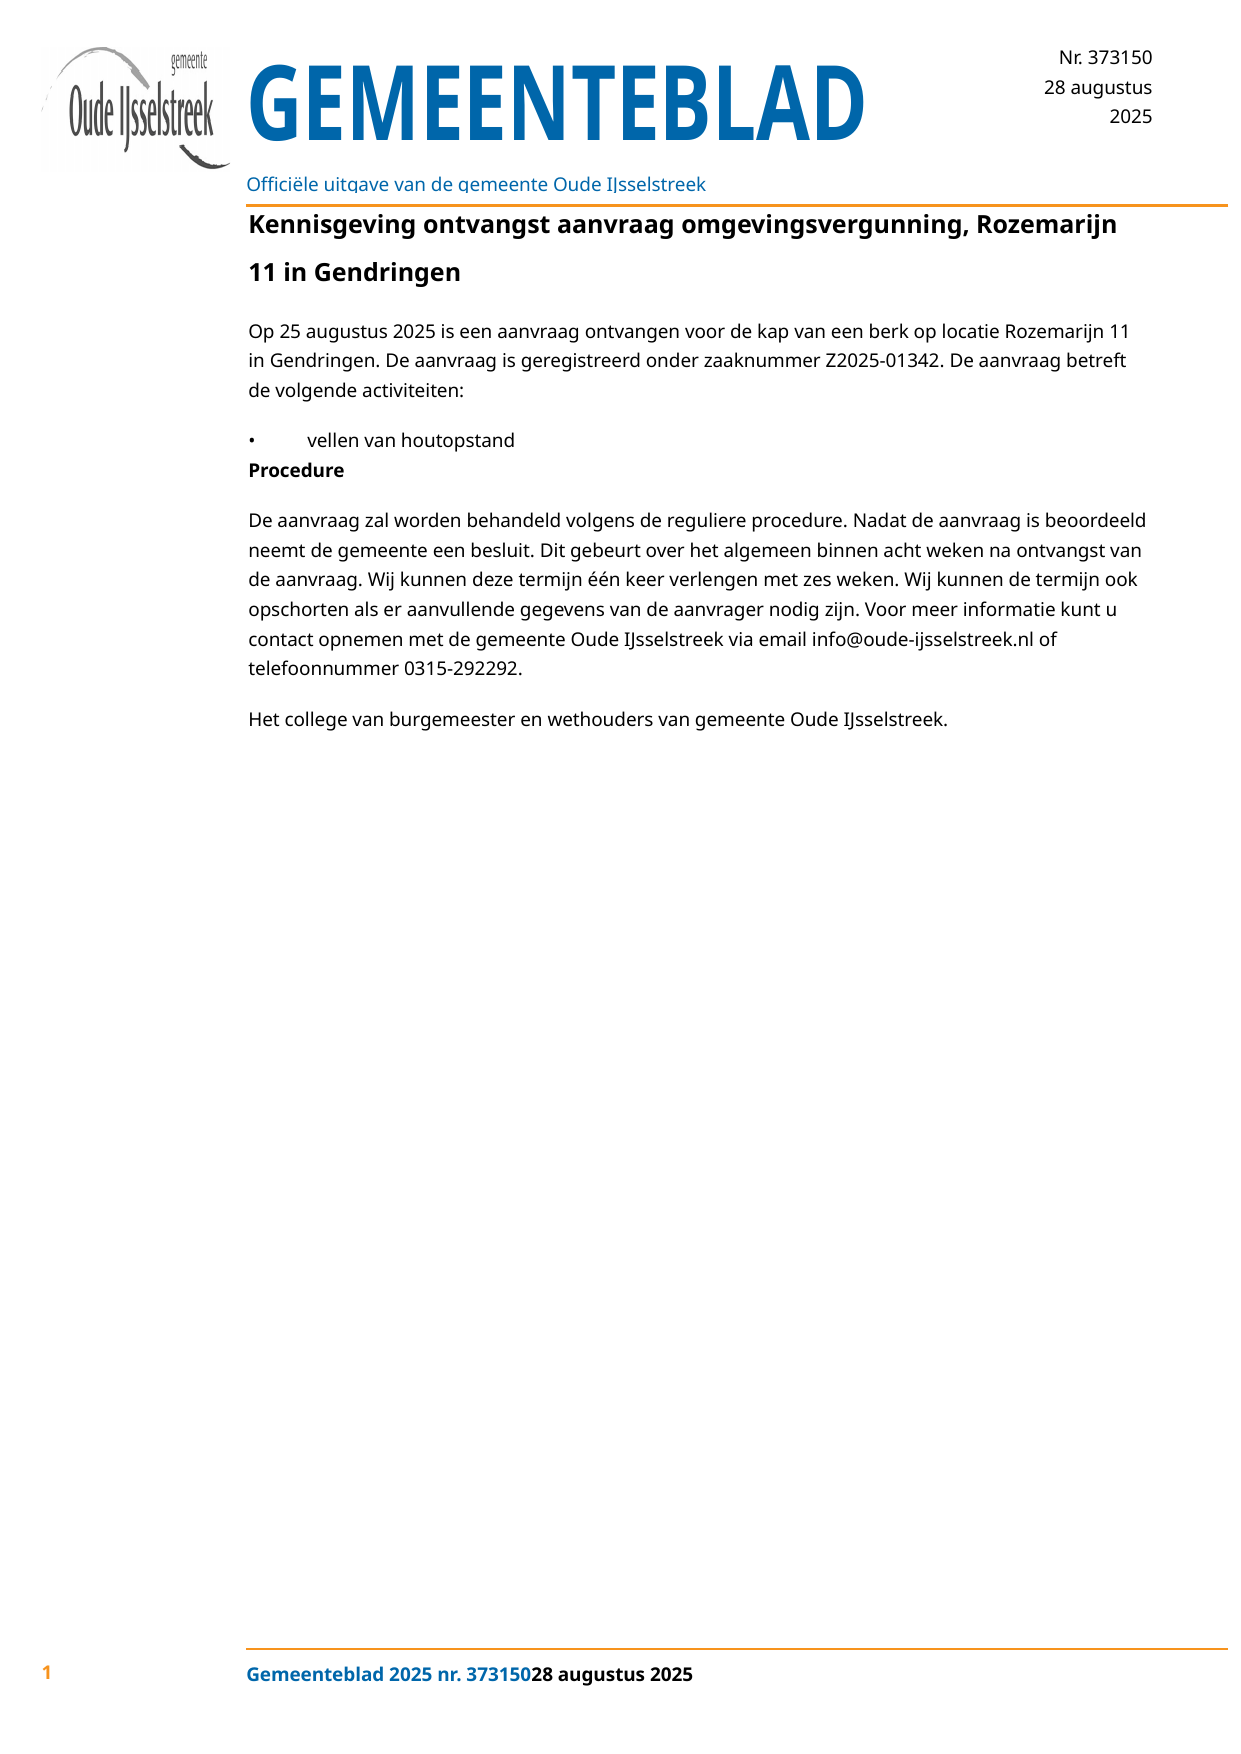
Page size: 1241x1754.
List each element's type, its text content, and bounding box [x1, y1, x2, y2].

text Op 25 augustus 2025 is een aanvraag ontvangen voor de kap van een berk op locatie Rozemarijn 11 in Gendringen. De aanvraag is geregistreerd onder zaaknummer Z2025-01342. De aanvraag betreft de volgende activiteiten: [248, 318, 1152, 403]
picture [41, 47, 231, 172]
text Procedure [248, 457, 1152, 483]
text Kennisgeving ontvangst aanvraag omgevingsvergunning, Rozemarijn 11 in Gendringen [248, 207, 1152, 288]
list vellen van houtopstand [248, 427, 1152, 453]
text De aanvraag zal worden behandeld volgens de reguliere procedure. Nadat de aanvraag is beoordeeld neemt de gemeente een besluit. Dit gebeurt over het algemeen binnen acht weken na ontvangst van de aanvraag. Wij kunnen deze termijn één keer verlengen met zes weken. Wij kunnen de termijn ook opschorten als er aanvullende gegevens van de aanvrager nodig zijn. Voor meer informatie kunt u contact opnemen met de gemeente Oude IJsselstreek via email info@oude-ijsselstreek.nl of telefoonnummer 0315-292292. [248, 507, 1152, 681]
text Het college van burgemeester en wethouders van gemeente Oude IJsselstreek. [248, 706, 1152, 732]
